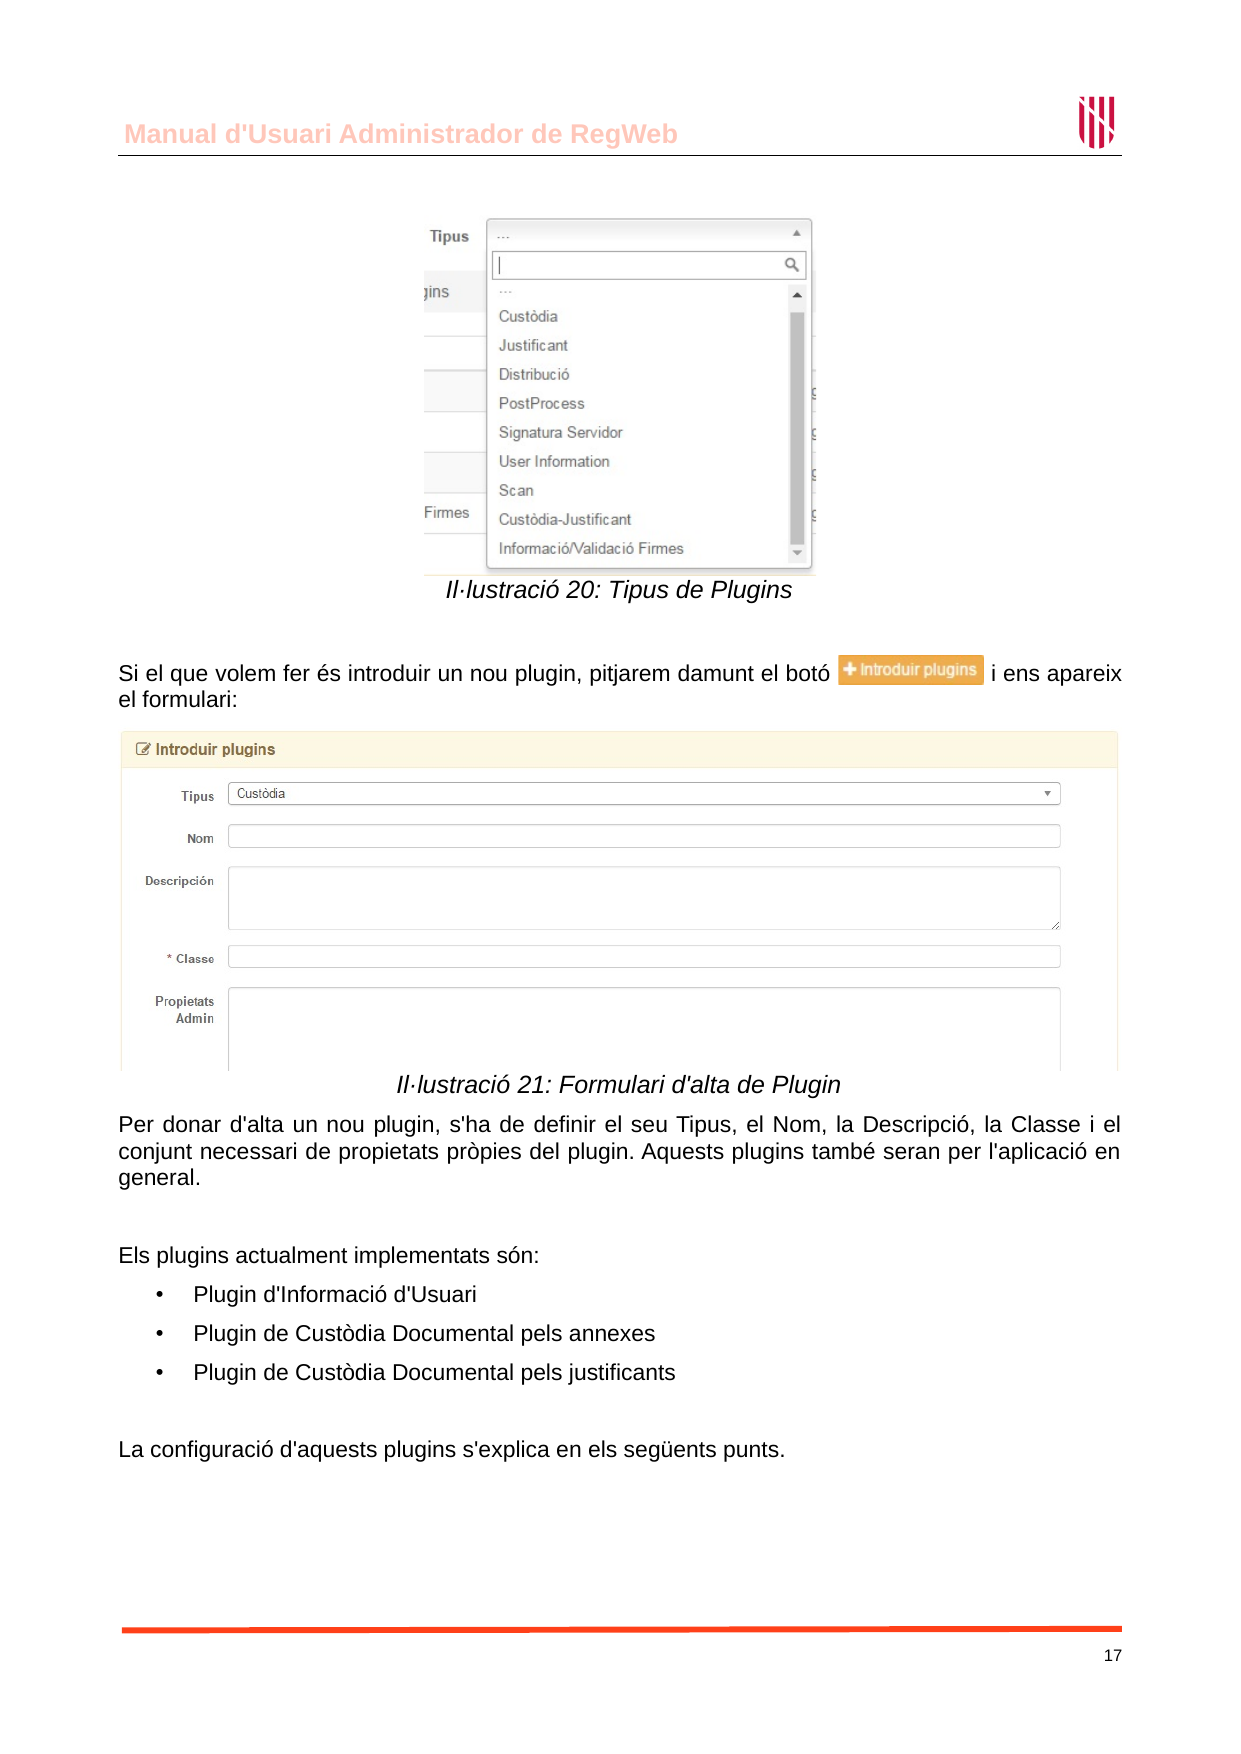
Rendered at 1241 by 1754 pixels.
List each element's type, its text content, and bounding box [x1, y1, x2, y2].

picture [118, 725, 1123, 1071]
picture [1076, 94, 1117, 150]
list Plugin de Custòdia Documental pels justificants [156, 1358, 1122, 1385]
text Per donar d'alta un nou plugin, s'ha de definir el seu Tipus, el Nom, la Descripció, la Classe i el conjunt necessari de propietats pròpies del plugin. Aquests plugins també seran per l'aplicació en general. [118, 1111, 1122, 1191]
text La configuració d'aquests plugins s'explica en els següents punts. [118, 1436, 1122, 1462]
text Il·lustració 20: Tipus de Plugins [118, 576, 1122, 604]
picture [838, 655, 984, 685]
list Plugin de Custòdia Documental pels annexes [156, 1319, 1122, 1346]
text Si el que volem fer és introduir un nou plugin, pitjarem damunt el botó i ens apareix el formulari: [118, 656, 1122, 713]
picture [424, 215, 817, 576]
text Els plugins actualment implementats són: [118, 1242, 1122, 1268]
text Il·lustració 21: Formulari d'alta de Plugin [118, 1071, 1122, 1099]
list Plugin d'Informació d'Usuari [156, 1281, 1122, 1307]
